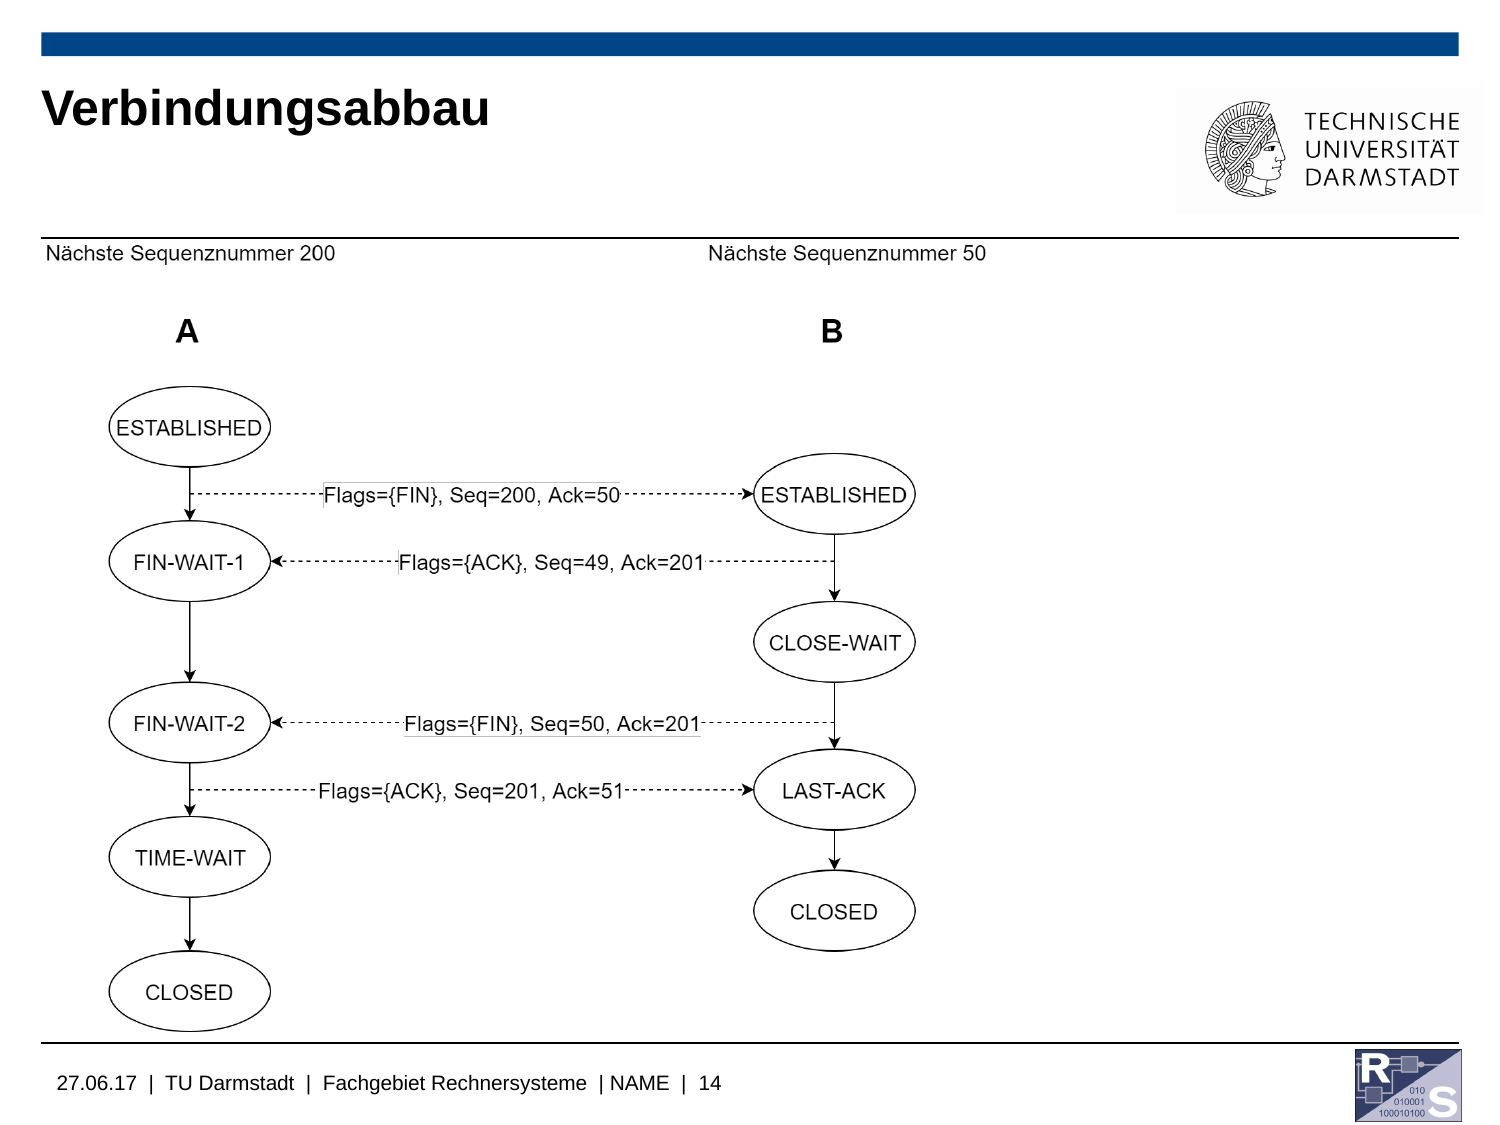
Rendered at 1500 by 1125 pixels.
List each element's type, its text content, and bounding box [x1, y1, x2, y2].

picture [41, 224, 996, 1032]
title Verbindungsabbau [41, 32, 1131, 183]
picture [1355, 1049, 1462, 1122]
